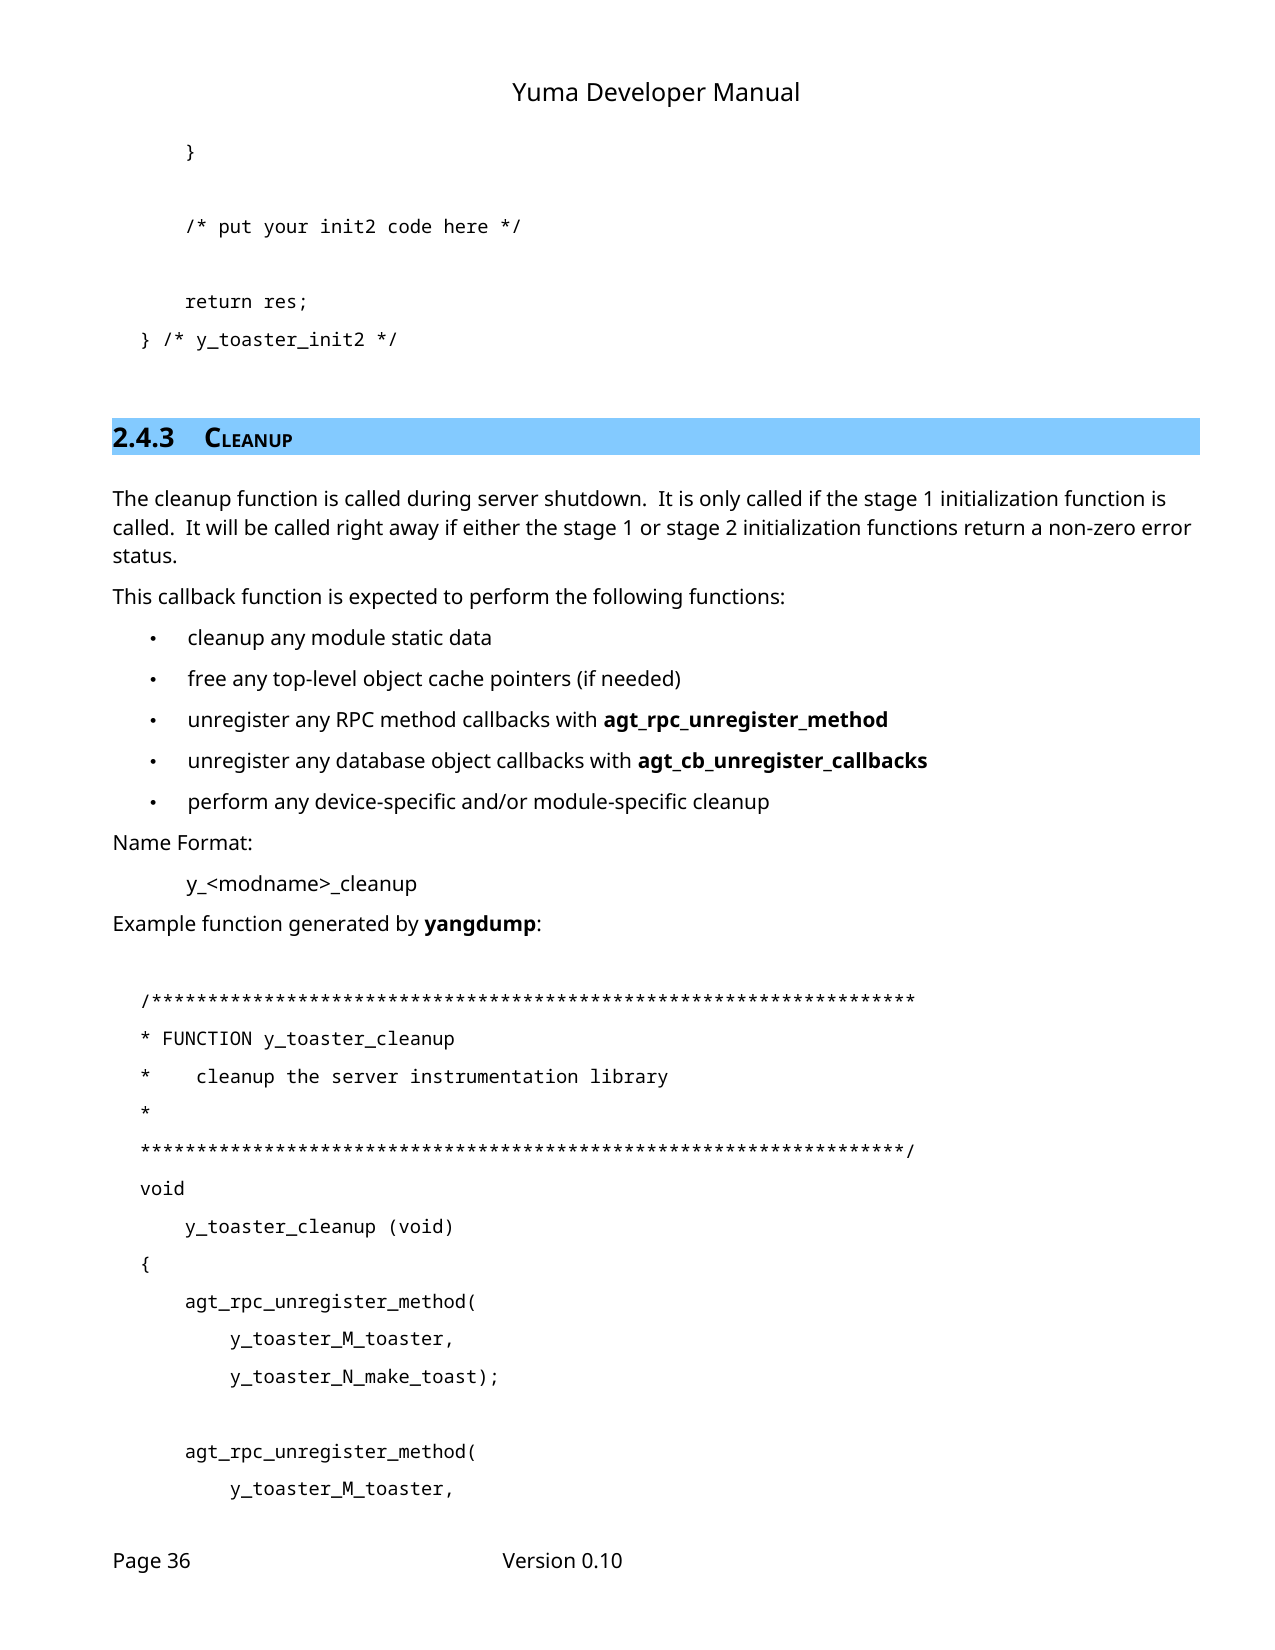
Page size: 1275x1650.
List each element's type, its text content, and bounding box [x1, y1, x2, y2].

text agt_rpc_unregister_method( [139, 1288, 1200, 1313]
text } [139, 138, 1200, 164]
text /******************************************************************** [139, 988, 1200, 1013]
text * [139, 1101, 1200, 1126]
list perform any device-specific and/or module-specific cleanup [150, 787, 1200, 815]
text y_toaster_M_toaster, [139, 1476, 1200, 1501]
list free any top-level object cache pointers (if needed) [150, 664, 1200, 692]
text ********************************************************************/ [139, 1138, 1200, 1163]
text y_toaster_N_make_toast); [139, 1363, 1200, 1388]
text { [139, 1251, 1200, 1276]
text void [139, 1176, 1200, 1201]
list cleanup any module static data [150, 623, 1200, 651]
text /* put your init2 code here */ [139, 213, 1200, 239]
list unregister any database object callbacks with agt_cb_unregister_callbacks [150, 746, 1200, 774]
text return res; [139, 288, 1200, 314]
text The cleanup function is called during server shutdown. It is only called if the stage 1 initialization function is called. It will be called right away if either the stage 1 or stage 2 initialization functions return a non-zero error status. [112, 484, 1200, 569]
text Example function generated by yangdump: [112, 909, 1200, 938]
subtitle Cleanup [112, 418, 1200, 455]
text agt_rpc_unregister_method( [139, 1438, 1200, 1463]
text This callback function is expected to perform the following functions: [112, 582, 1200, 611]
text Name Format: [112, 828, 1200, 856]
text y_toaster_cleanup (void) [139, 1213, 1200, 1238]
text * FUNCTION y_toaster_cleanup [139, 1026, 1200, 1051]
text * cleanup the server instrumentation library [139, 1063, 1200, 1088]
text } /* y_toaster_init2 */ [139, 326, 1200, 352]
list unregister any RPC method callbacks with agt_rpc_unregister_method [150, 705, 1200, 733]
text y_toaster_M_toaster, [139, 1326, 1200, 1351]
text y_<modname>_cleanup [112, 869, 1200, 897]
